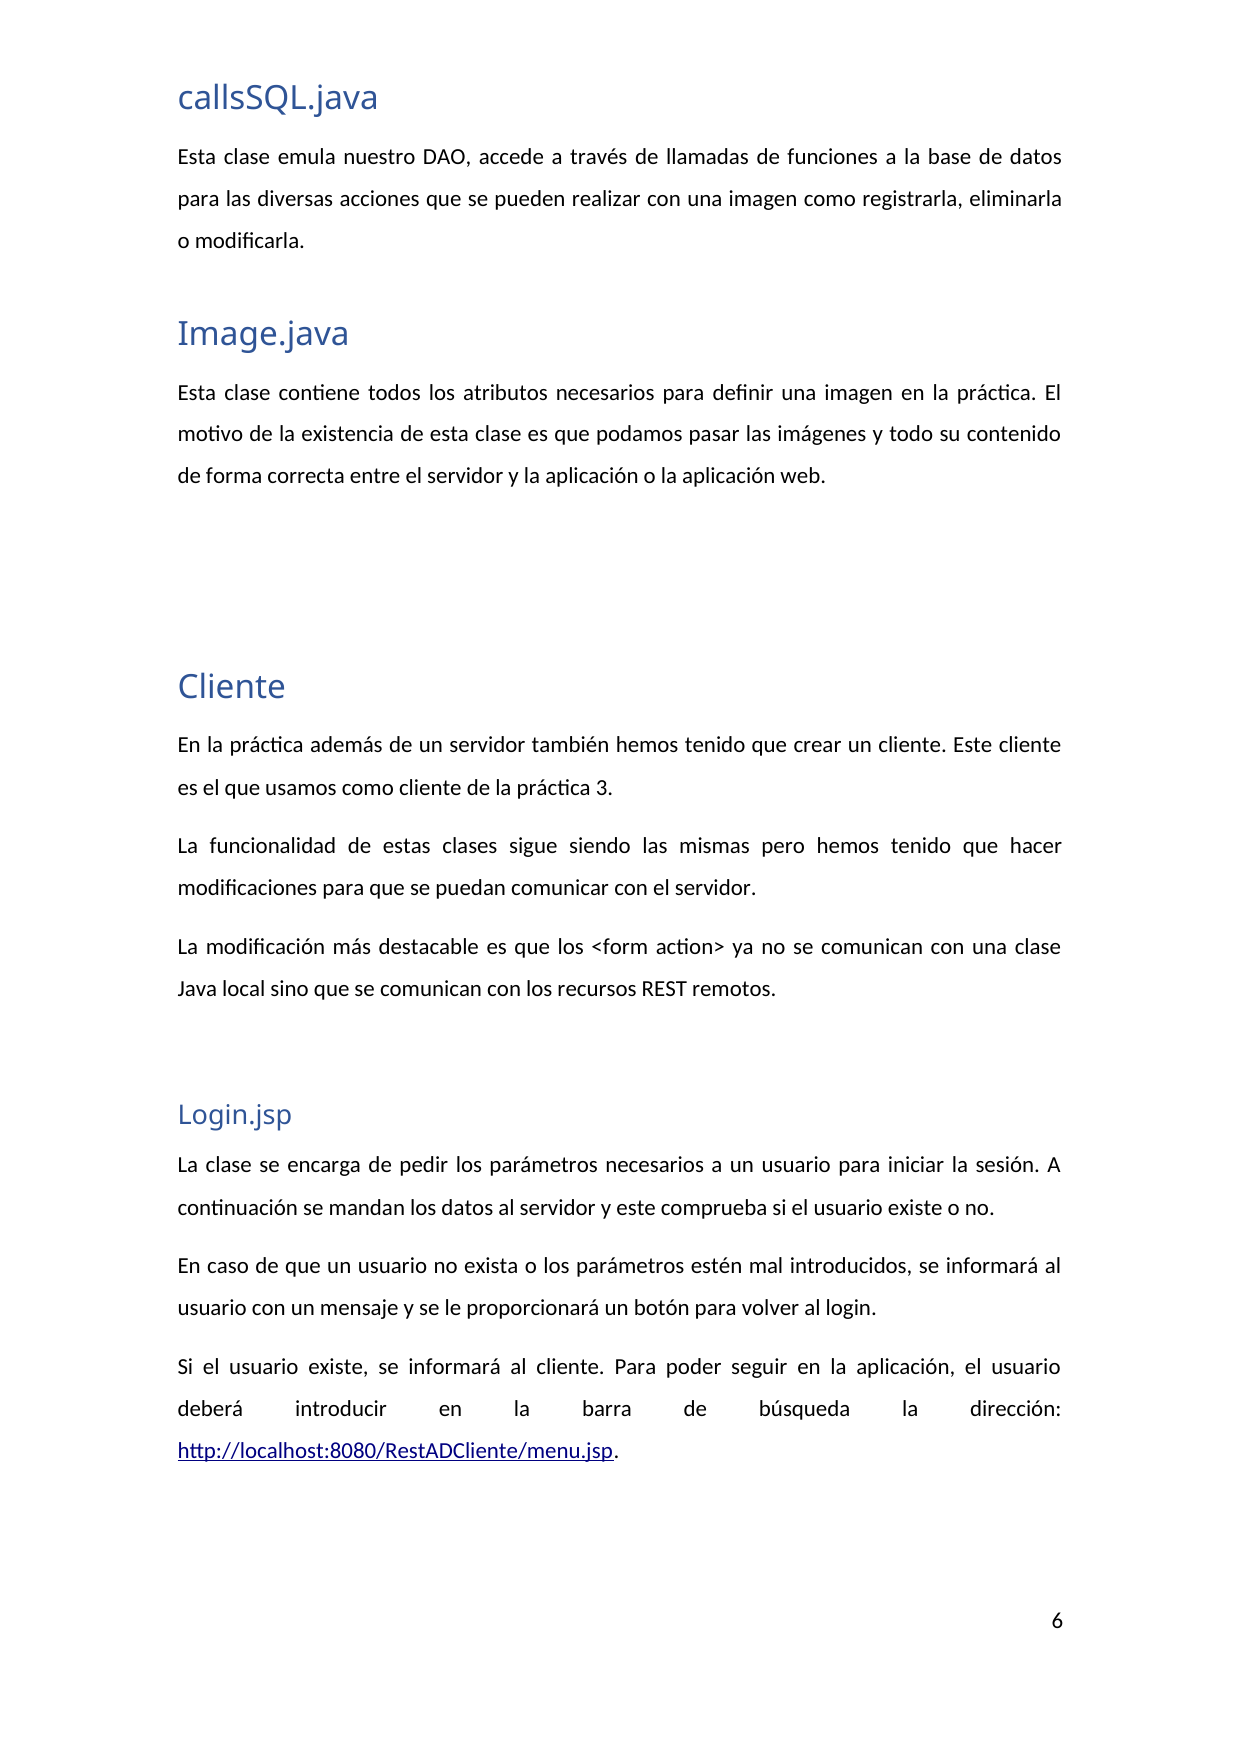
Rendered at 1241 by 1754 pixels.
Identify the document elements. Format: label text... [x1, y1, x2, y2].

subtitle Image.java [177, 309, 1063, 355]
text En caso de que un usuario no exista o los parámetros estén mal introducidos, se informará al usuario con un mensaje y se le proporcionará un botón para volver al login. [177, 1251, 1063, 1321]
text Esta clase emula nuestro DAO, accede a través de llamadas de funciones a la base de datos para las diversas acciones que se pueden realizar con una imagen como registrarla, eliminarla o modificarla. [177, 142, 1063, 254]
text Esta clase contiene todos los atributos necesarios para definir una imagen en la práctica. El motivo de la existencia de esta clase es que podamos pasar las imágenes y todo su contenido de forma correcta entre el servidor y la aplicación o la aplicación web. [177, 378, 1063, 489]
subtitle Cliente [177, 662, 1063, 708]
text La clase se encarga de pedir los parámetros necesarios a un usuario para iniciar la sesión. A continuación se mandan los datos al servidor y este comprueba si el usuario existe o no. [177, 1151, 1063, 1221]
subtitle Login.jsp [177, 1095, 1063, 1132]
text La funcionalidad de estas clases sigue siendo las mismas pero hemos tenido que hacer modificaciones para que se puedan comunicar con el servidor. [177, 831, 1063, 901]
text Si el usuario existe, se informará al cliente. Para poder seguir en la aplicación, el usuario deberá introducir en la barra de búsqueda la dirección: http://localhost:8080/RestADCliente/menu.jsp. [177, 1352, 1063, 1464]
text La modificación más destacable es que los <form action> ya no se comunican con una clase Java local sino que se comunican con los recursos REST remotos. [177, 932, 1063, 1002]
subtitle callsSQL.java [177, 74, 1063, 119]
text En la práctica además de un servidor también hemos tenido que crear un cliente. Este cliente es el que usamos como cliente de la práctica 3. [177, 731, 1063, 801]
